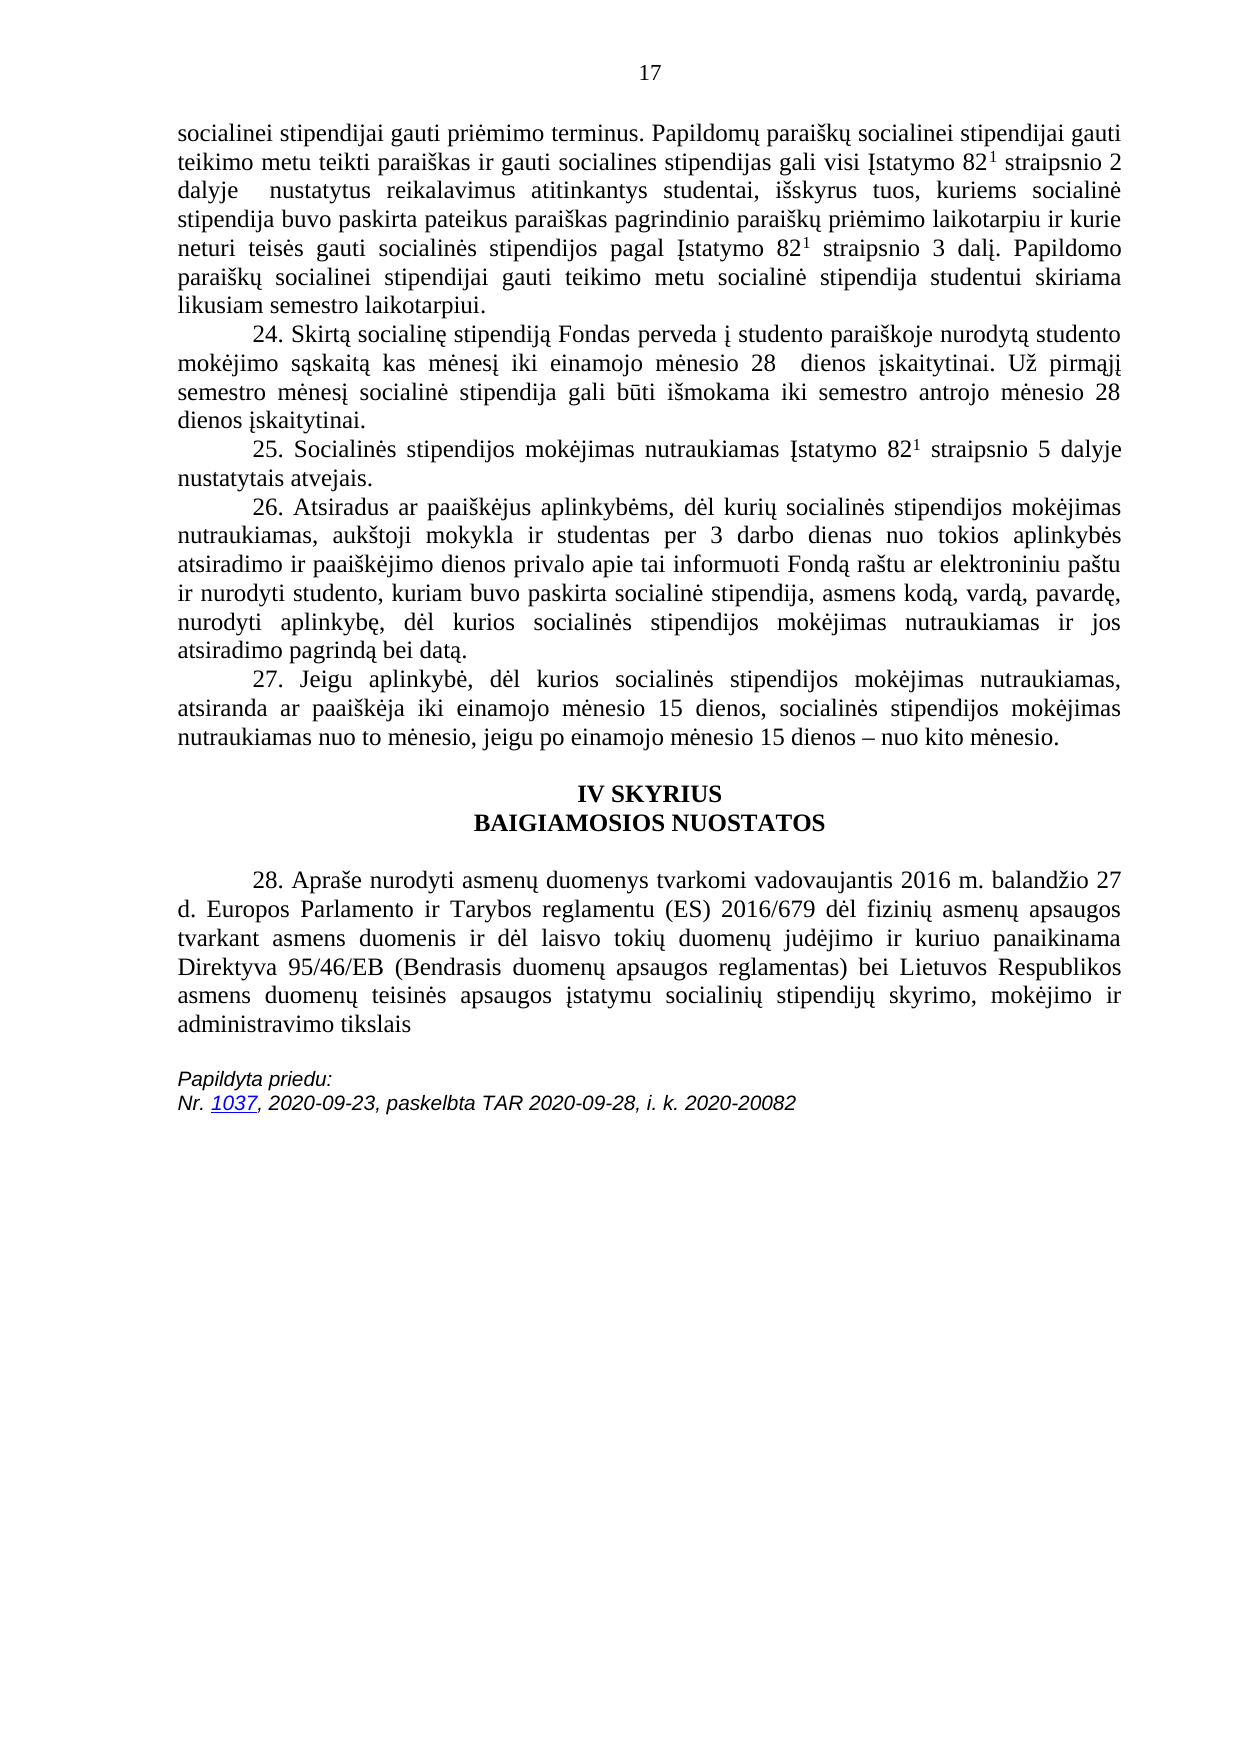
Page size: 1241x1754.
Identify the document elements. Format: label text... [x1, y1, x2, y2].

text BAIGIAMOSIOS NUOSTATOS [177, 808, 1122, 837]
text 24. Skirtą socialinę stipendiją Fondas perveda į studento paraiškoje nurodytą studento mokėjimo sąskaitą kas mėnesį iki einamojo mėnesio 28 dienos įskaitytinai. Už pirmąjį semestro mėnesį socialinė stipendija gali būti išmokama iki semestro antrojo mėnesio 28 dienos įskaitytinai. [177, 319, 1122, 434]
text 28. Apraše nurodyti asmenų duomenys tvarkomi vadovaujantis 2016 m. balandžio 27 d. Europos Parlamento ir Tarybos reglamentu (ES) 2016/679 dėl fizinių asmenų apsaugos tvarkant asmens duomenis ir dėl laisvo tokių duomenų judėjimo ir kuriuo panaikinama Direktyva 95/46/EB (Bendrasis duomenų apsaugos reglamentas) bei Lietuvos Respublikos asmens duomenų teisinės apsaugos įstatymu socialinių stipendijų skyrimo, mokėjimo ir administravimo tikslais [177, 866, 1122, 1038]
text socialinei stipendijai gauti priėmimo terminus. Papildomų paraiškų socialinei stipendijai gauti teikimo metu teikti paraiškas ir gauti socialines stipendijas gali visi Įstatymo 821 straipsnio 2 dalyje nustatytus reikalavimus atitinkantys studentai, išskyrus tuos, kuriems socialinė stipendija buvo paskirta pateikus paraiškas pagrindinio paraiškų priėmimo laikotarpiu ir kurie neturi teisės gauti socialinės stipendijos pagal Įstatymo 821 straipsnio 3 dalį. Papildomo paraiškų socialinei stipendijai gauti teikimo metu socialinė stipendija studentui skiriama likusiam semestro laikotarpiui. [177, 118, 1122, 319]
text IV SKYRIUS [177, 779, 1122, 808]
text 25. Socialinės stipendijos mokėjimas nutraukiamas Įstatymo 821 straipsnio 5 dalyje nustatytais atvejais. [177, 434, 1122, 492]
text 26. Atsiradus ar paaiškėjus aplinkybėms, dėl kurių socialinės stipendijos mokėjimas nutraukiamas, aukštoji mokykla ir studentas per 3 darbo dienas nuo tokios aplinkybės atsiradimo ir paaiškėjimo dienos privalo apie tai informuoti Fondą raštu ar elektroniniu paštu ir nurodyti studento, kuriam buvo paskirta socialinė stipendija, asmens kodą, vardą, pavardę, nurodyti aplinkybę, dėl kurios socialinės stipendijos mokėjimas nutraukiamas ir jos atsiradimo pagrindą bei datą. [177, 492, 1122, 664]
text 27. Jeigu aplinkybė, dėl kurios socialinės stipendijos mokėjimas nutraukiamas, atsiranda ar paaiškėja iki einamojo mėnesio 15 dienos, socialinės stipendijos mokėjimas nutraukiamas nuo to mėnesio, jeigu po einamojo mėnesio 15 dienos – nuo kito mėnesio. [177, 664, 1122, 751]
text Nr. 1037, 2020-09-23, paskelbta TAR 2020-09-28, i. k. 2020-20082 [177, 1091, 1122, 1115]
text Papildyta priedu: [177, 1067, 1122, 1091]
